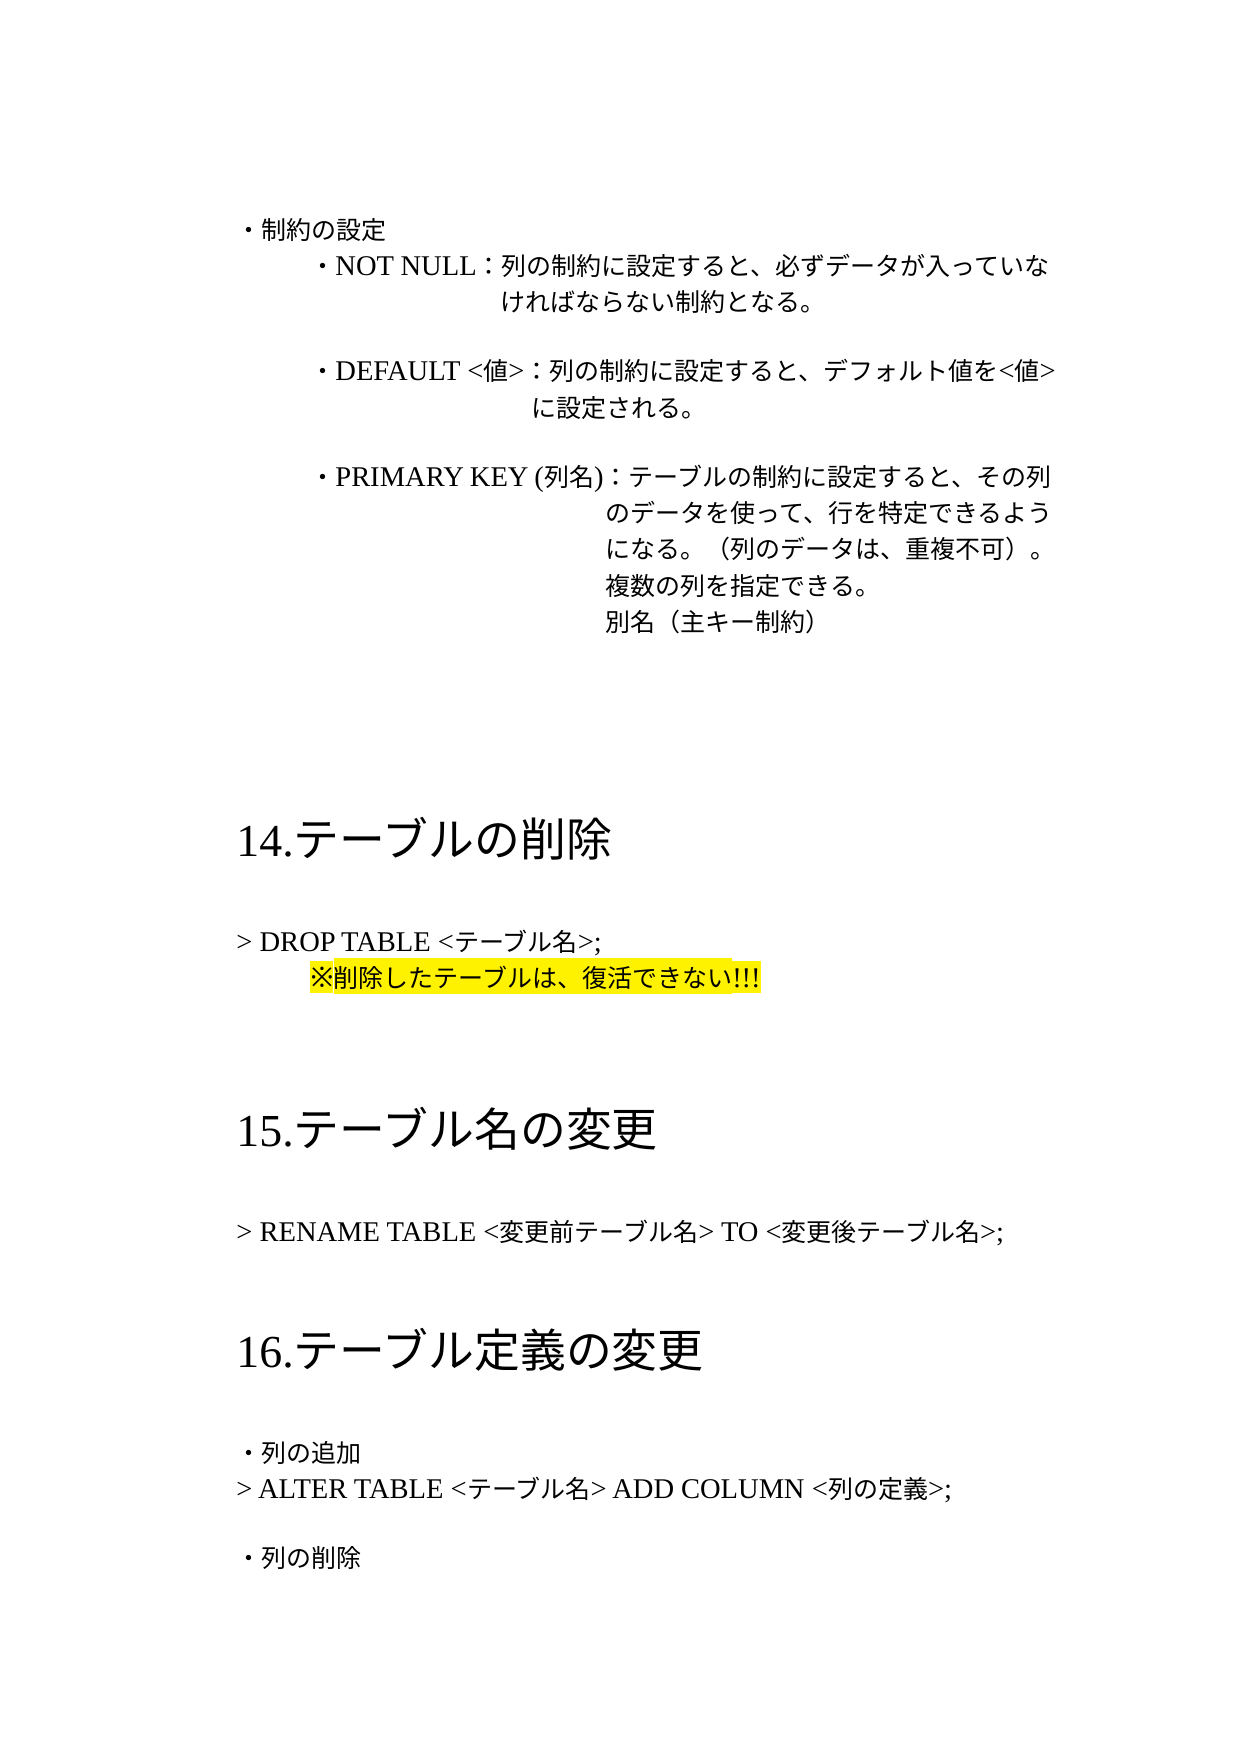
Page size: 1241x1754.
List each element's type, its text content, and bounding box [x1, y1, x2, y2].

text 15.テーブル名の変更 [236, 1093, 1063, 1160]
text に設定される。 [236, 388, 1063, 424]
text ・列の削除 [236, 1539, 1063, 1575]
text ・制約の設定 [236, 210, 1063, 246]
text ・PRIMARY KEY (列名)：テーブルの制約に設定すると、その列 のデータを使って、行を特定できるよう になる。（列のデータは、重複不可）。 [236, 457, 1063, 566]
text 16.テーブル定義の変更 [236, 1314, 1063, 1381]
text > ALTER TABLE <テーブル名> ADD COLUMN <列の定義>; [236, 1470, 1063, 1506]
text ※削除したテーブルは、復活できない!!! [236, 958, 1063, 994]
text 複数の列を指定できる。 [236, 566, 1063, 602]
text > DROP TABLE <テーブル名>; [236, 922, 1063, 958]
text 14.テーブルの削除 [236, 803, 1063, 869]
text ・NOT NULL：列の制約に設定すると、必ずデータが入っていな ければならない制約となる。 [236, 246, 1063, 319]
text > RENAME TABLE <変更前テーブル名> TO <変更後テーブル名>; [236, 1212, 1063, 1249]
text ・列の追加 [236, 1433, 1063, 1470]
text 別名（主キー制約） [236, 602, 1063, 638]
text ・DEFAULT <値>：列の制約に設定すると、デフォルト値を<値> [236, 352, 1063, 388]
